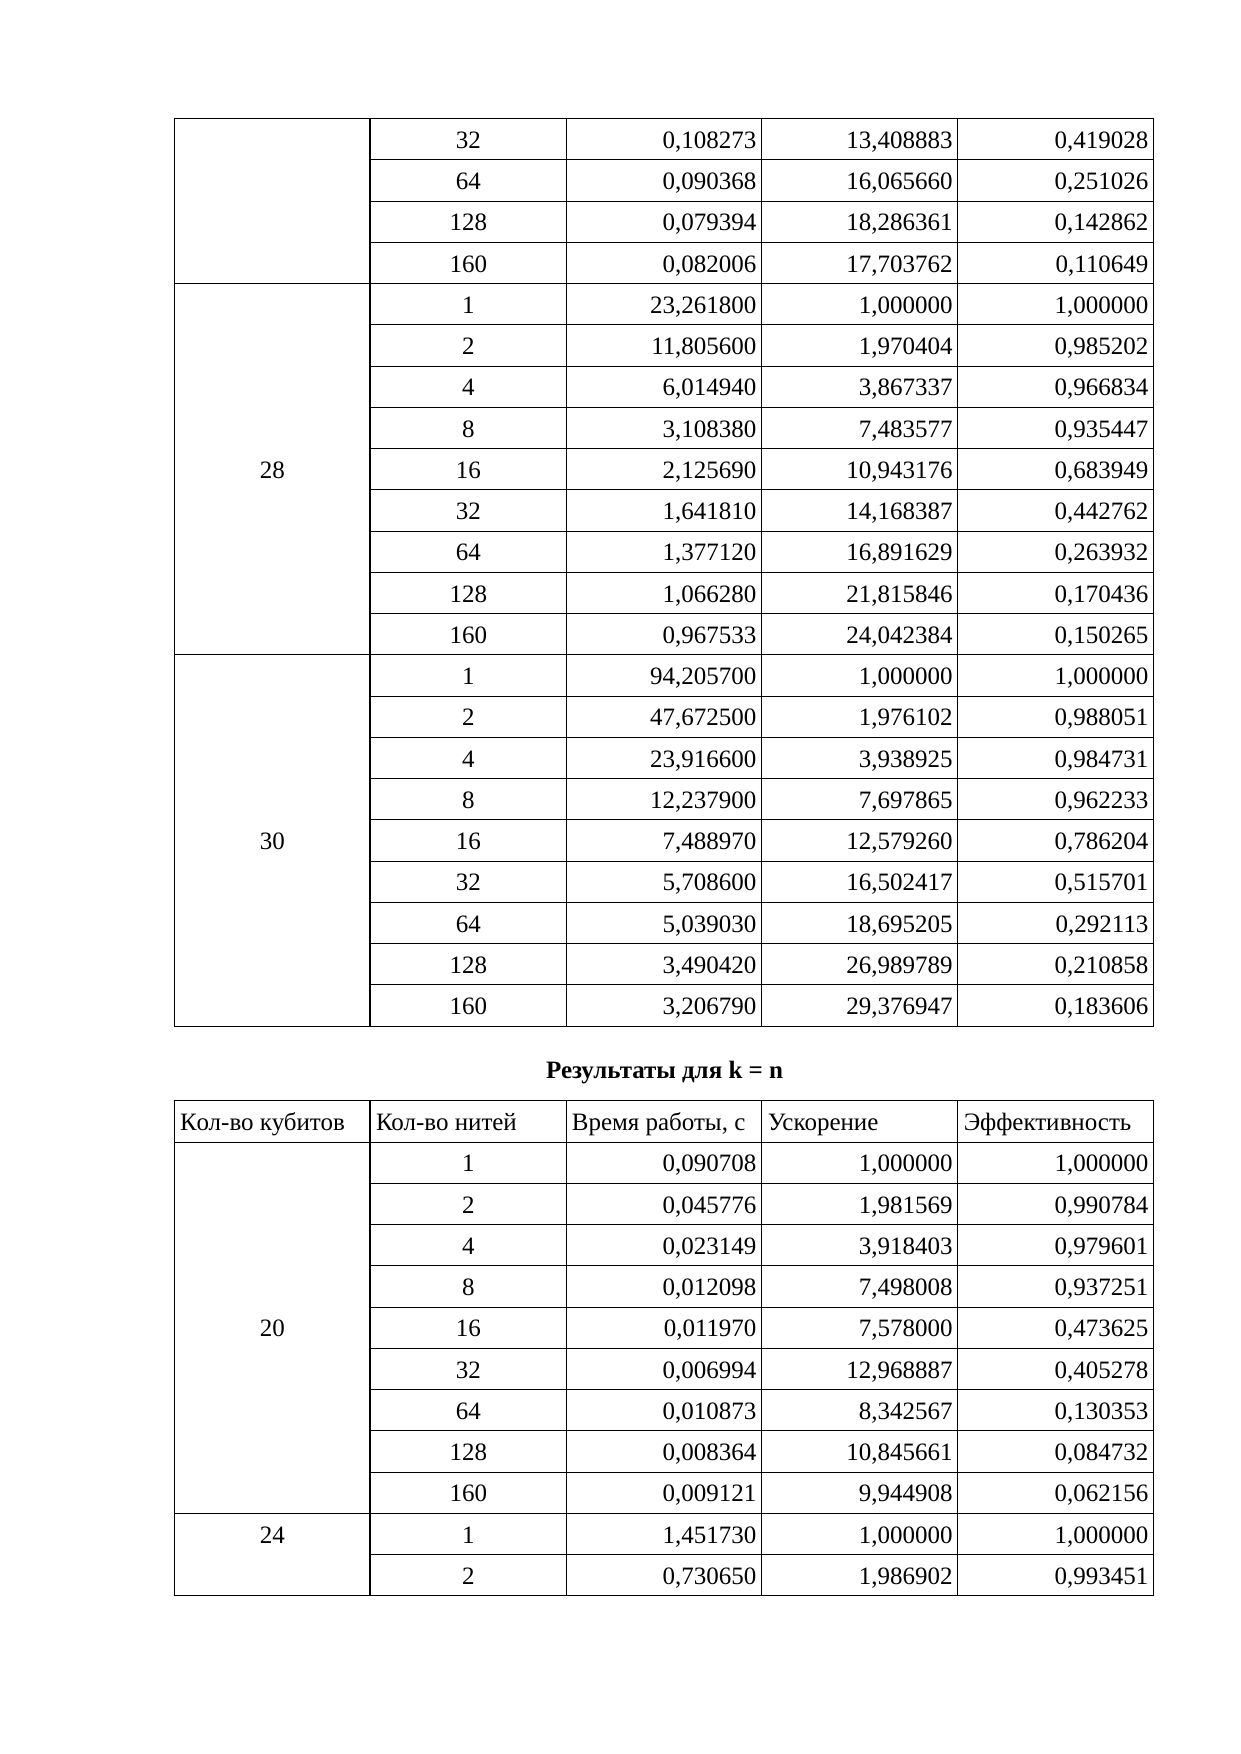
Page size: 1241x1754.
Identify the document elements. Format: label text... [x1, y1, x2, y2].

table_cell 8 [371, 408, 566, 448]
table_cell 64 [371, 160, 566, 201]
table_cell 0,292113 [958, 903, 1153, 943]
table_cell 17,703762 [762, 243, 957, 283]
table_cell 1,000000 [958, 284, 1153, 324]
table_cell 4 [371, 1225, 566, 1265]
table_cell 0,786204 [958, 820, 1153, 861]
table_cell 160 [371, 243, 566, 283]
table_cell 9,944908 [762, 1473, 957, 1513]
table_cell 2 [371, 325, 566, 366]
table_cell 1,000000 [958, 1143, 1153, 1183]
table_cell 5,708600 [567, 862, 761, 902]
table_cell 4 [371, 738, 566, 778]
table_cell 0,984731 [958, 738, 1153, 778]
table_cell 47,672500 [567, 697, 761, 737]
table_cell 0,730650 [567, 1555, 761, 1595]
table_cell 160 [371, 1473, 566, 1513]
table_cell 32 [371, 1349, 566, 1389]
table_cell 16,502417 [762, 862, 957, 902]
table_cell 2 [371, 1555, 566, 1595]
table_cell 0,183606 [958, 985, 1153, 1026]
table_cell 0,210858 [958, 944, 1153, 984]
table_header Кол-во кубитов [175, 1101, 369, 1142]
table_header Кол-во нитей [371, 1101, 566, 1142]
table_cell 0,130353 [958, 1390, 1153, 1430]
table_cell 1,000000 [762, 284, 957, 324]
table_cell 30 [175, 655, 369, 1026]
table_cell 160 [371, 985, 566, 1026]
table_cell 0,110649 [958, 243, 1153, 283]
table_cell 0,683949 [958, 449, 1153, 489]
table_cell 7,578000 [762, 1308, 957, 1348]
table_cell 2 [371, 697, 566, 737]
table_cell 7,697865 [762, 779, 957, 819]
table_cell 0,251026 [958, 160, 1153, 201]
table_cell 16,065660 [762, 160, 957, 201]
table_cell 16 [371, 1308, 566, 1348]
table_cell 1 [371, 1514, 566, 1554]
table_cell 24,042384 [762, 614, 957, 654]
table_cell 1 [371, 655, 566, 696]
table_cell 0,405278 [958, 1349, 1153, 1389]
table_cell 0,062156 [958, 1473, 1153, 1513]
table_cell 12,579260 [762, 820, 957, 861]
table_cell 16 [371, 449, 566, 489]
table_cell 0,937251 [958, 1266, 1153, 1307]
table_cell 64 [371, 1390, 566, 1430]
table_cell 1,970404 [762, 325, 957, 366]
table_cell 16 [371, 820, 566, 861]
table_cell 0,090708 [567, 1143, 761, 1183]
table_cell 18,286361 [762, 202, 957, 242]
table_cell [175, 119, 369, 283]
table_cell 0,263932 [958, 532, 1153, 572]
table_cell 1,000000 [762, 1143, 957, 1183]
table_cell 2 [371, 1184, 566, 1224]
table_cell 0,045776 [567, 1184, 761, 1224]
table_cell 64 [371, 903, 566, 943]
table_cell 128 [371, 1431, 566, 1472]
table_cell 1,066280 [567, 573, 761, 613]
table_cell 1,000000 [762, 1514, 957, 1554]
table_cell 0,170436 [958, 573, 1153, 613]
table_cell 0,473625 [958, 1308, 1153, 1348]
table_cell 6,014940 [567, 367, 761, 407]
table_cell 0,442762 [958, 490, 1153, 531]
table_cell 3,938925 [762, 738, 957, 778]
table_cell 94,205700 [567, 655, 761, 696]
table_cell 0,979601 [958, 1225, 1153, 1265]
table_cell 3,206790 [567, 985, 761, 1026]
table_cell 1,377120 [567, 532, 761, 572]
table_cell 8,342567 [762, 1390, 957, 1430]
table_cell 0,993451 [958, 1555, 1153, 1595]
table_cell 0,090368 [567, 160, 761, 201]
table_cell 7,483577 [762, 408, 957, 448]
table_cell 26,989789 [762, 944, 957, 984]
table_cell 0,006994 [567, 1349, 761, 1389]
table_cell 5,039030 [567, 903, 761, 943]
table_cell 1,000000 [958, 655, 1153, 696]
table_cell 0,082006 [567, 243, 761, 283]
table_cell 0,419028 [958, 119, 1153, 159]
table_cell 32 [371, 119, 566, 159]
table_cell 1,981569 [762, 1184, 957, 1224]
table_cell 0,079394 [567, 202, 761, 242]
table_cell 1,986902 [762, 1555, 957, 1595]
table_cell 0,009121 [567, 1473, 761, 1513]
table_cell 64 [371, 532, 566, 572]
table_cell 10,943176 [762, 449, 957, 489]
table_cell 128 [371, 202, 566, 242]
table_cell 1,451730 [567, 1514, 761, 1554]
table_cell 0,988051 [958, 697, 1153, 737]
table_cell 0,990784 [958, 1184, 1153, 1224]
table_cell 23,916600 [567, 738, 761, 778]
table_cell 12,237900 [567, 779, 761, 819]
table_header Время работы, с [567, 1101, 761, 1142]
table_cell 128 [371, 573, 566, 613]
table_cell 0,962233 [958, 779, 1153, 819]
table_header Ускорение [762, 1101, 957, 1142]
table_cell 10,845661 [762, 1431, 957, 1472]
table_cell 0,010873 [567, 1390, 761, 1430]
table_cell 3,918403 [762, 1225, 957, 1265]
table_cell 0,012098 [567, 1266, 761, 1307]
table_cell 14,168387 [762, 490, 957, 531]
table_cell 0,142862 [958, 202, 1153, 242]
table_cell 0,108273 [567, 119, 761, 159]
table_cell 1 [371, 284, 566, 324]
table_cell 128 [371, 944, 566, 984]
table_cell 16,891629 [762, 532, 957, 572]
table_cell 7,498008 [762, 1266, 957, 1307]
table_cell 8 [371, 1266, 566, 1307]
table_cell 0,515701 [958, 862, 1153, 902]
table_cell 1,641810 [567, 490, 761, 531]
table_cell 0,150265 [958, 614, 1153, 654]
table_cell 21,815846 [762, 573, 957, 613]
table_cell 32 [371, 862, 566, 902]
table_cell 1,000000 [958, 1514, 1153, 1554]
table_header Эффективность [958, 1101, 1153, 1142]
table_cell 24 [175, 1514, 369, 1595]
table_cell 2,125690 [567, 449, 761, 489]
table_cell 1 [371, 1143, 566, 1183]
table_cell 3,108380 [567, 408, 761, 448]
table_cell 0,966834 [958, 367, 1153, 407]
table_cell 12,968887 [762, 1349, 957, 1389]
table_cell 0,008364 [567, 1431, 761, 1472]
table_cell 0,084732 [958, 1431, 1153, 1472]
table_cell 1,976102 [762, 697, 957, 737]
table_cell 3,490420 [567, 944, 761, 984]
table_cell 11,805600 [567, 325, 761, 366]
table_cell 23,261800 [567, 284, 761, 324]
table_cell 13,408883 [762, 119, 957, 159]
table_cell 0,023149 [567, 1225, 761, 1265]
table_cell 32 [371, 490, 566, 531]
table_cell 0,011970 [567, 1308, 761, 1348]
table_cell 8 [371, 779, 566, 819]
table_cell 160 [371, 614, 566, 654]
table_cell 18,695205 [762, 903, 957, 943]
table_cell 29,376947 [762, 985, 957, 1026]
table_cell 4 [371, 367, 566, 407]
table_cell 0,967533 [567, 614, 761, 654]
table_cell 1,000000 [762, 655, 957, 696]
table_cell 0,935447 [958, 408, 1153, 448]
table_cell 28 [175, 284, 369, 654]
table_cell 0,985202 [958, 325, 1153, 366]
table_cell 3,867337 [762, 367, 957, 407]
table_cell 20 [175, 1143, 369, 1513]
table_cell 7,488970 [567, 820, 761, 861]
text Результаты для k = n [177, 1055, 1152, 1084]
